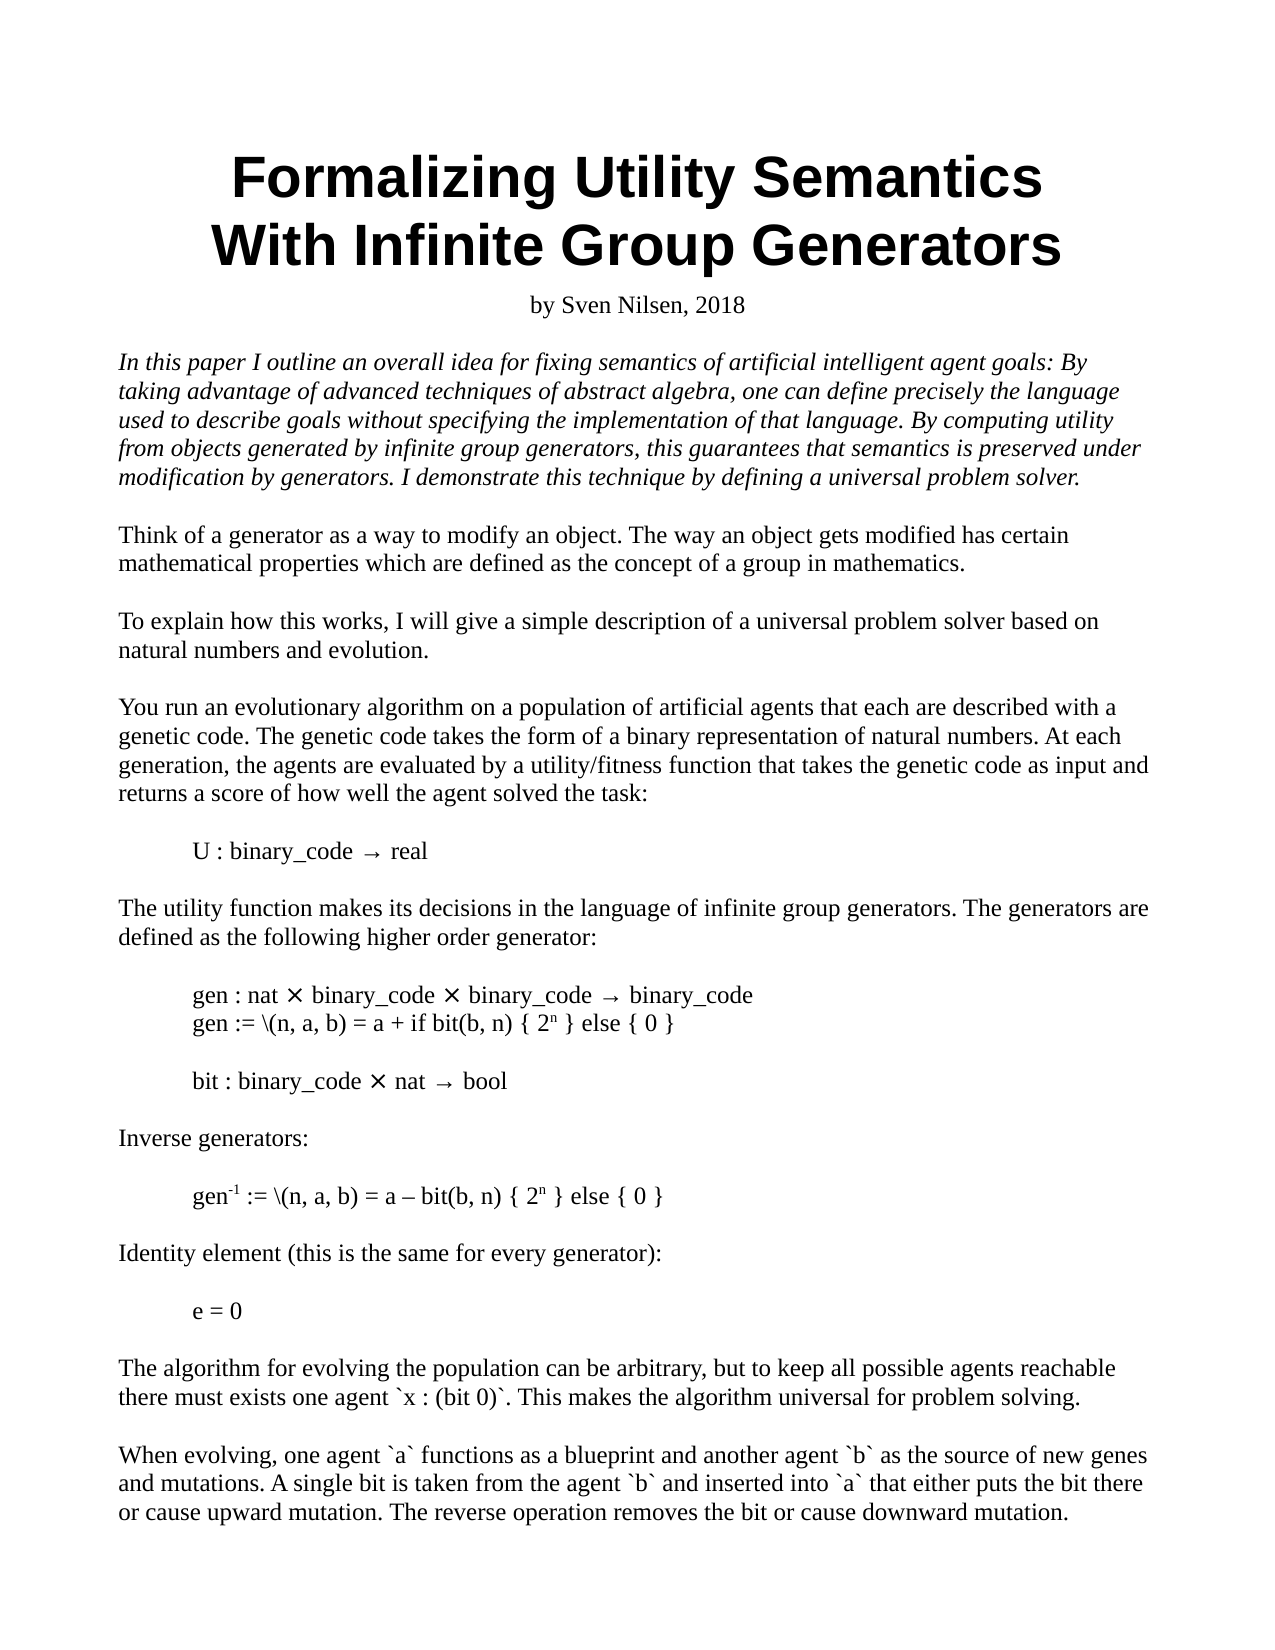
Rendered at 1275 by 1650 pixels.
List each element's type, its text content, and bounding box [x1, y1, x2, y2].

text Think of a generator as a way to modify an object. The way an object gets modified has certain mathematical properties which are defined as the concept of a group in mathematics. [118, 520, 1157, 577]
text Inverse generators: [118, 1123, 1157, 1152]
text gen : nat ⨯ binary_code ⨯ binary_code → binary_code [118, 980, 1157, 1008]
text Identity element (this is the same for every generator): [118, 1238, 1157, 1267]
text When evolving, one agent `a` functions as a blueprint and another agent `b` as the source of new genes and mutations. A single bit is taken from the agent `b` and inserted into `a` that either puts the bit there or cause upward mutation. The reverse operation removes the bit or cause downward mutation. [118, 1440, 1157, 1526]
text e = 0 [118, 1296, 1157, 1325]
text To explain how this works, I will give a simple description of a universal problem solver based on natural numbers and evolution. [118, 606, 1157, 663]
title Formalizing Utility Semantics With Infinite Group Generators [118, 143, 1157, 277]
text You run an evolutionary algorithm on a population of artificial agents that each are described with a genetic code. The genetic code takes the form of a binary representation of natural numbers. At each generation, the agents are evaluated by a utility/fitness function that takes the genetic code as input and returns a score of how well the agent solved the task: [118, 692, 1157, 807]
text bit : binary_code ⨯ nat → bool [118, 1066, 1157, 1095]
text In this paper I outline an overall idea for fixing semantics of artificial intelligent agent goals: By taking advantage of advanced techniques of abstract algebra, one can define precisely the language used to describe goals without specifying the implementation of that language. By computing utility from objects generated by infinite group generators, this guarantees that semantics is preserved under modification by generators. I demonstrate this technique by defining a universal problem solver. [118, 347, 1157, 491]
text gen := \(n, a, b) = a + if bit(b, n) { 2n } else { 0 } [118, 1008, 1157, 1037]
text U : binary_code → real [118, 836, 1157, 865]
text by Sven Nilsen, 2018 [118, 290, 1157, 318]
text The algorithm for evolving the population can be arbitrary, but to keep all possible agents reachable there must exists one agent `x : (bit 0)`. This makes the algorithm universal for problem solving. [118, 1353, 1157, 1411]
text The utility function makes its decisions in the language of infinite group generators. The generators are defined as the following higher order generator: [118, 893, 1157, 951]
text gen-1 := \(n, a, b) = a – bit(b, n) { 2n } else { 0 } [118, 1181, 1157, 1210]
